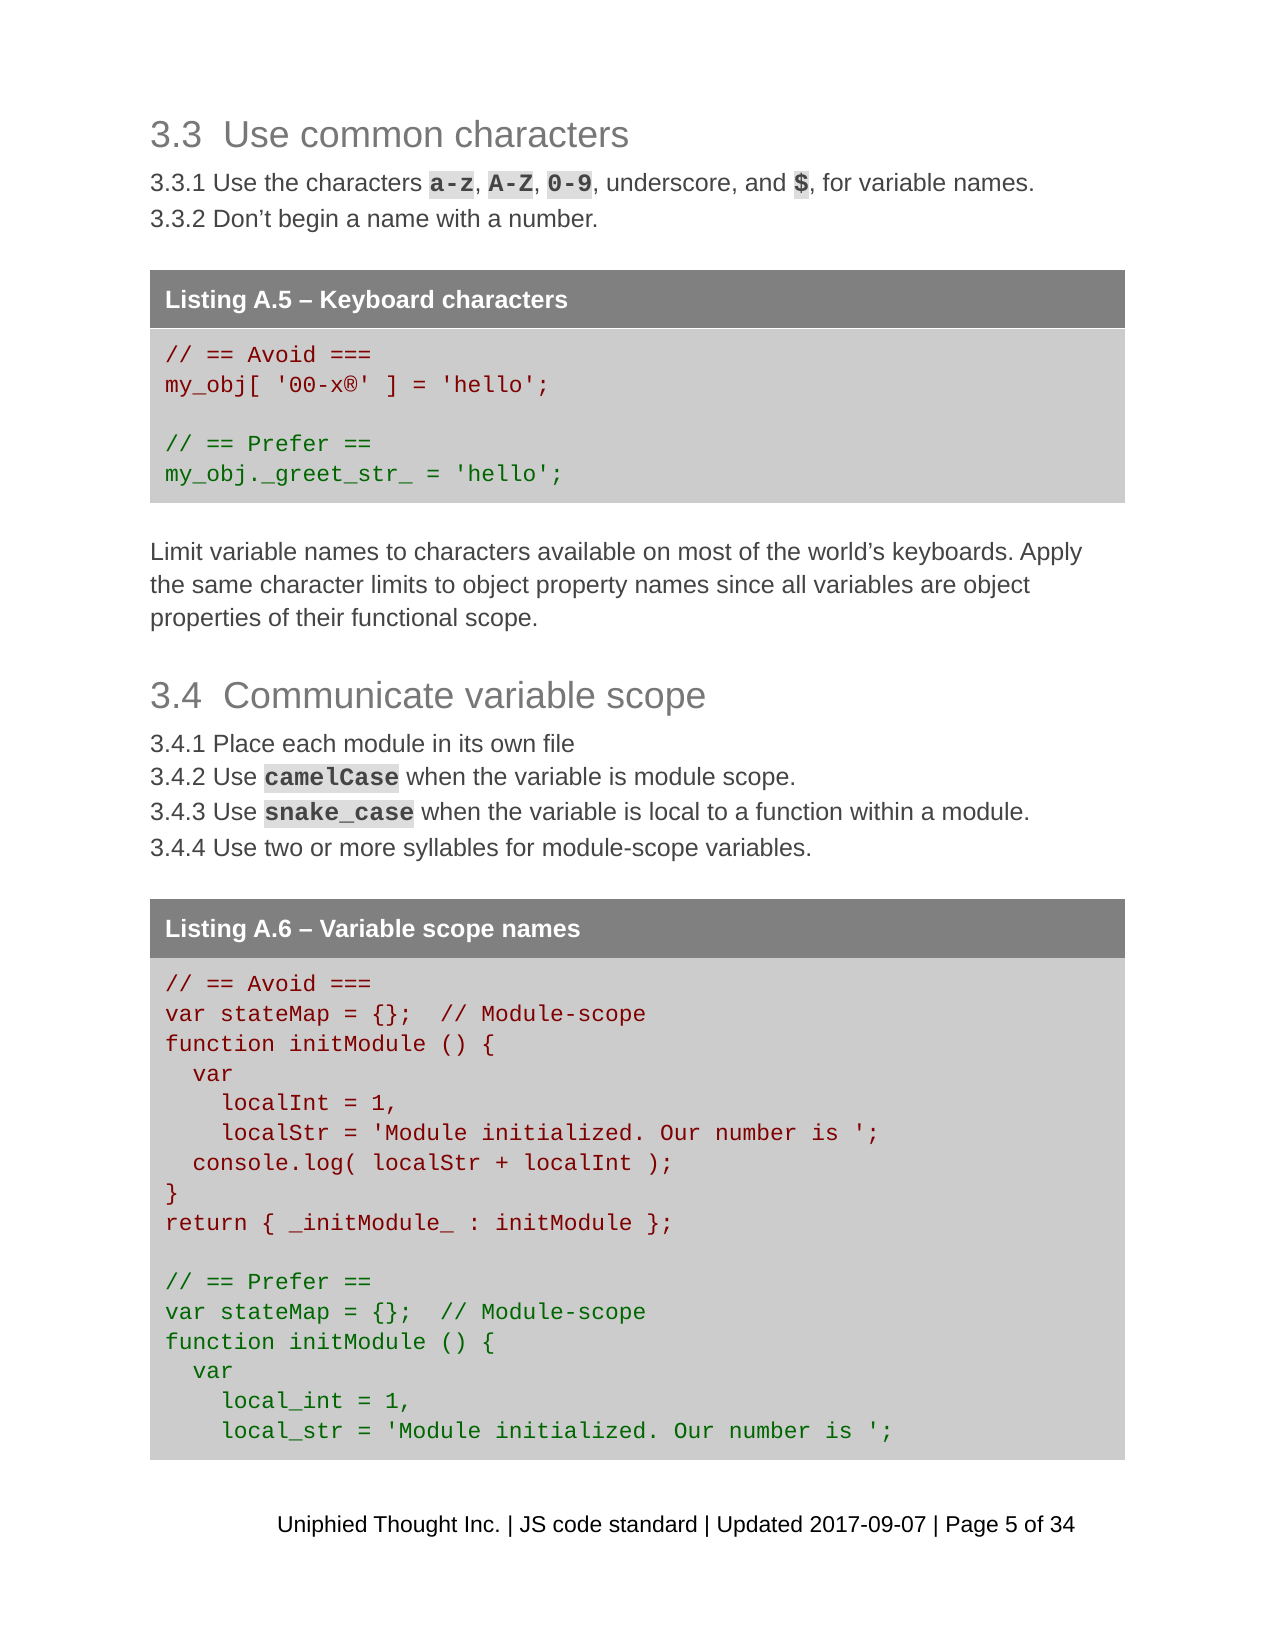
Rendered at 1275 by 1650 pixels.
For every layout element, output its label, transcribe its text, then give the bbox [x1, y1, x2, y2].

subtitle Communicate variable scope [150, 673, 1125, 716]
table_header Listing A.5 – Keyboard characters [150, 270, 1125, 328]
text Limit variable names to characters available on most of the world’s keyboards. Apply the same character limits to object property names since all variables are object properties of their functional scope. [150, 537, 1125, 631]
table_cell // == Avoid === var stateMap = {}; // Module-scope function initModule () { var localInt = 1, localStr = 'Module initialized. Our number is '; console.log( localStr + localInt ); } return { _initModule_ : initModule }; // == Prefer == var stateMap = {}; // Module-scope function initModule () { var local_int = 1, local_str = 'Module initialized. Our number is '; [150, 958, 1125, 1460]
list Use camelCase when the variable is module scope. [150, 762, 1125, 793]
table_header Listing A.6 – Variable scope names [150, 899, 1125, 958]
list Use two or more syllables for module-scope variables. [150, 833, 1125, 862]
subtitle Use common characters [150, 112, 1125, 156]
list Use the characters a-z, A-Z, 0-9, underscore, and $, for variable names. [150, 168, 1125, 199]
list Don’t begin a name with a number. [150, 204, 1125, 232]
table_cell // == Avoid === my_obj[ '00-x®' ] = 'hello'; // == Prefer == my_obj._greet_str_ = 'hello'; [150, 329, 1125, 503]
list Use snake_case when the variable is local to a function within a module. [150, 797, 1125, 828]
list Place each module in its own file [150, 729, 1125, 757]
